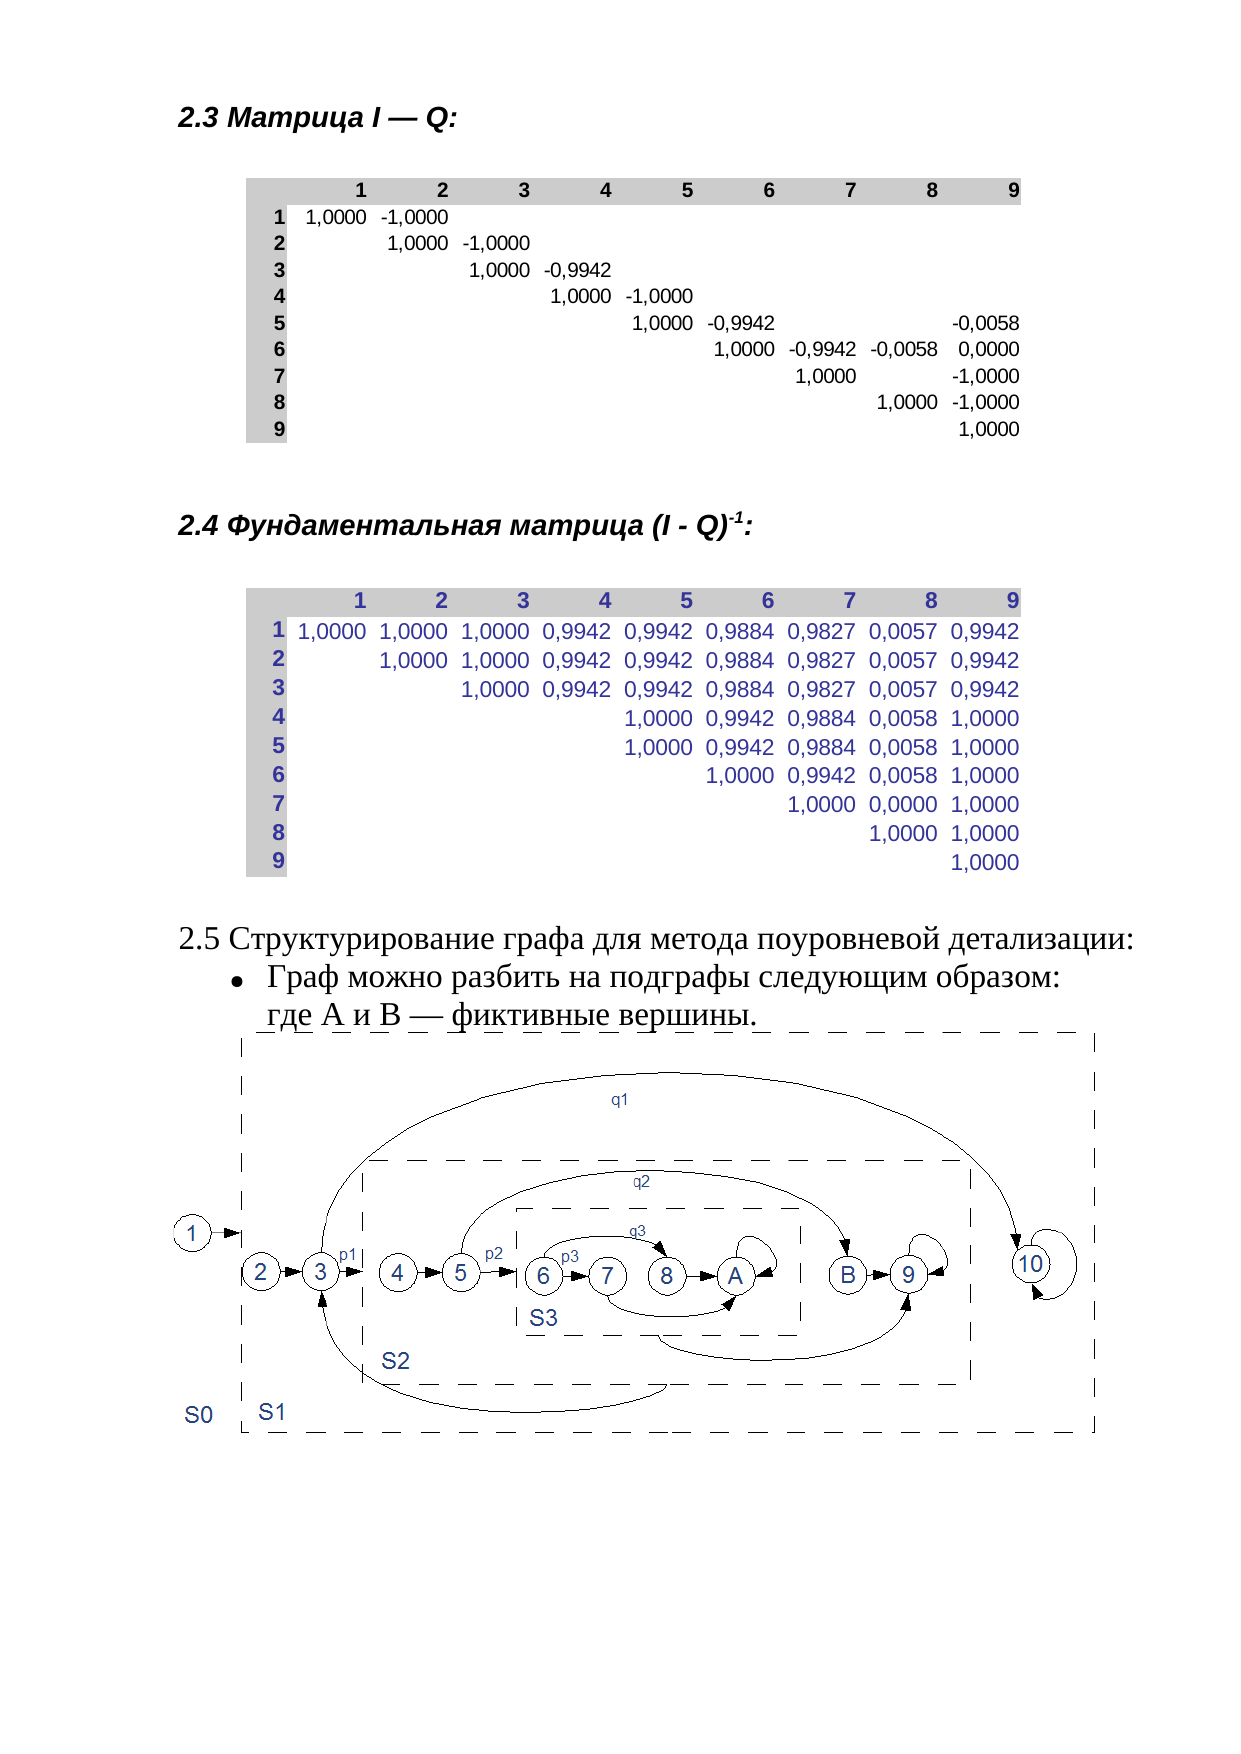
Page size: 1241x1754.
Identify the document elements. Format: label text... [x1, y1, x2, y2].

subtitle Фундаментальная матрица (I - Q)-1: [170, 508, 1152, 542]
subtitle Матрица I — Q: [170, 100, 1152, 133]
list Граф можно разбить на подграфы следующим образом: [229, 956, 1152, 994]
picture [173, 1032, 1096, 1434]
list где А и В — фиктивные вершины. [229, 994, 1152, 1033]
list Структурирование графа для метода поуровневой детализации: [170, 918, 1152, 956]
